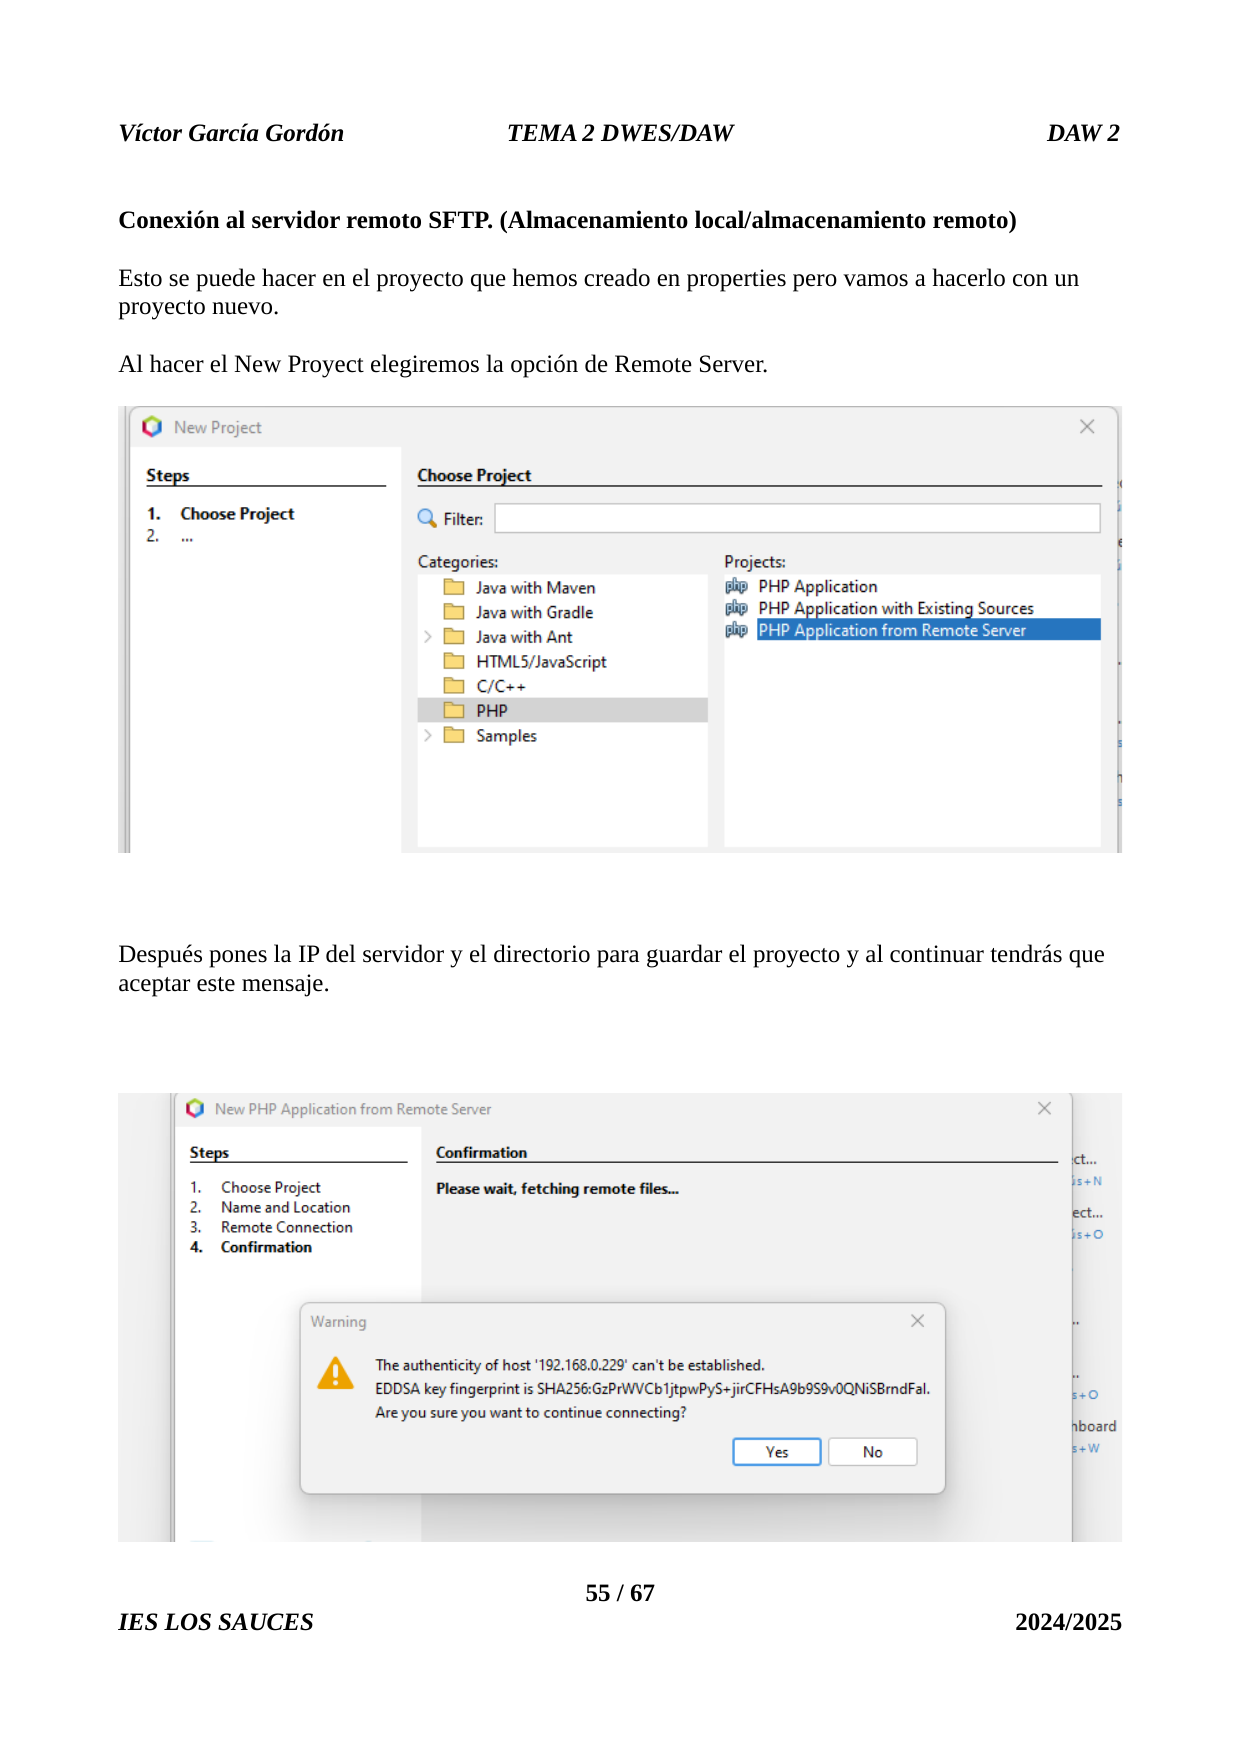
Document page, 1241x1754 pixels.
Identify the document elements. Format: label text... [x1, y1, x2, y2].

text Al hacer el New Proyect elegiremos la opción de Remote Server. [118, 349, 1122, 378]
picture [118, 1093, 1123, 1542]
text Esto se puede hacer en el proyecto que hemos creado en properties pero vamos a hacerlo con un proyecto nuevo. [118, 263, 1122, 320]
text Conexión al servidor remoto SFTP. (Almacenamiento local/almacenamiento remoto) [118, 205, 1122, 234]
picture [118, 406, 1123, 853]
text Después pones la IP del servidor y el directorio para guardar el proyecto y al continuar tendrás que aceptar este mensaje. [118, 939, 1122, 996]
